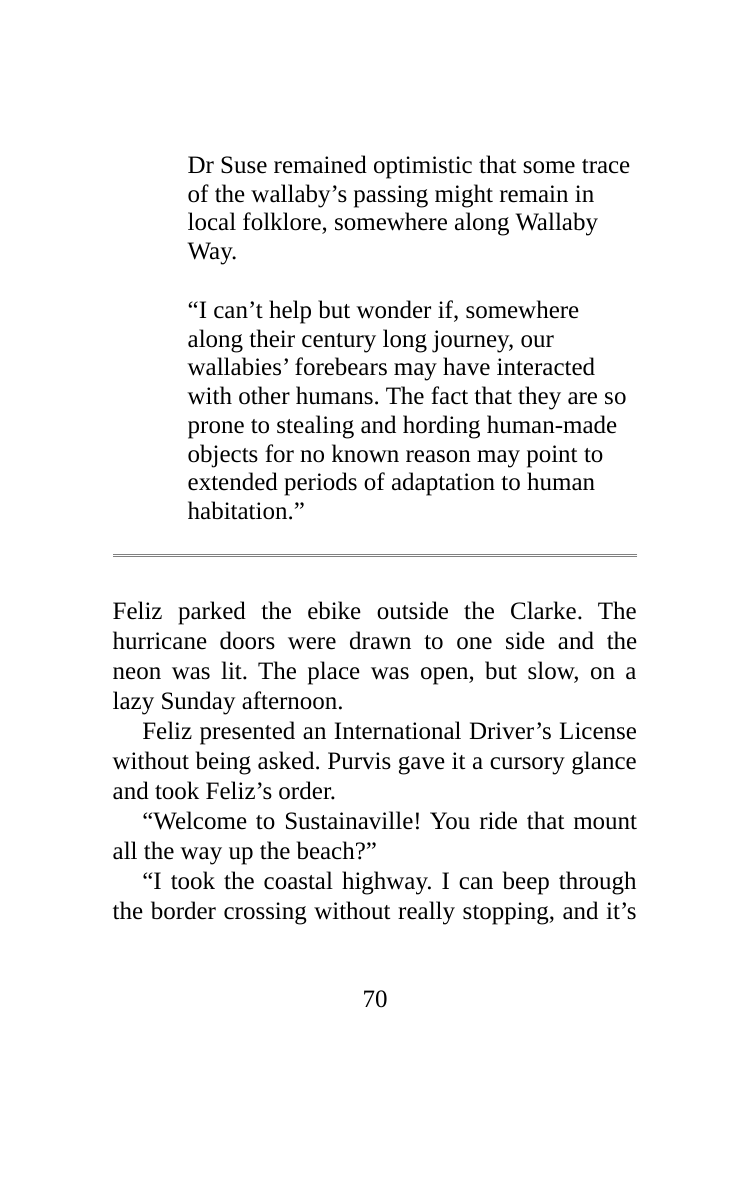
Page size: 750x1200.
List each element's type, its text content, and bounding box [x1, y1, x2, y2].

text Feliz parked the ebike outside the Clarke. The hurricane doors were drawn to one side and the neon was lit. The place was open, but slow, on a lazy Sunday afternoon. [112, 595, 637, 715]
text Dr Suse remained optimistic that some trace of the wallaby’s passing might remain in local folklore, somewhere along Wallaby Way. [187, 150, 637, 265]
text Feliz presented an International Driver’s License without being asked. Purvis gave it a cursory glance and took Feliz’s order. [112, 715, 637, 805]
text “Welcome to Sustainaville! You ride that mount all the way up the beach?” [112, 805, 637, 865]
text “I took the coastal highway. I can beep through the border crossing without really stopping, and it’s [112, 865, 637, 925]
text “I can’t help but wonder if, somewhere along their century long journey, our wallabies’ forebears may have interacted with other humans. The fact that they are so prone to stealing and hording human-made objects for no known reason may point to extended periods of adaptation to human habitation.” [187, 295, 637, 525]
